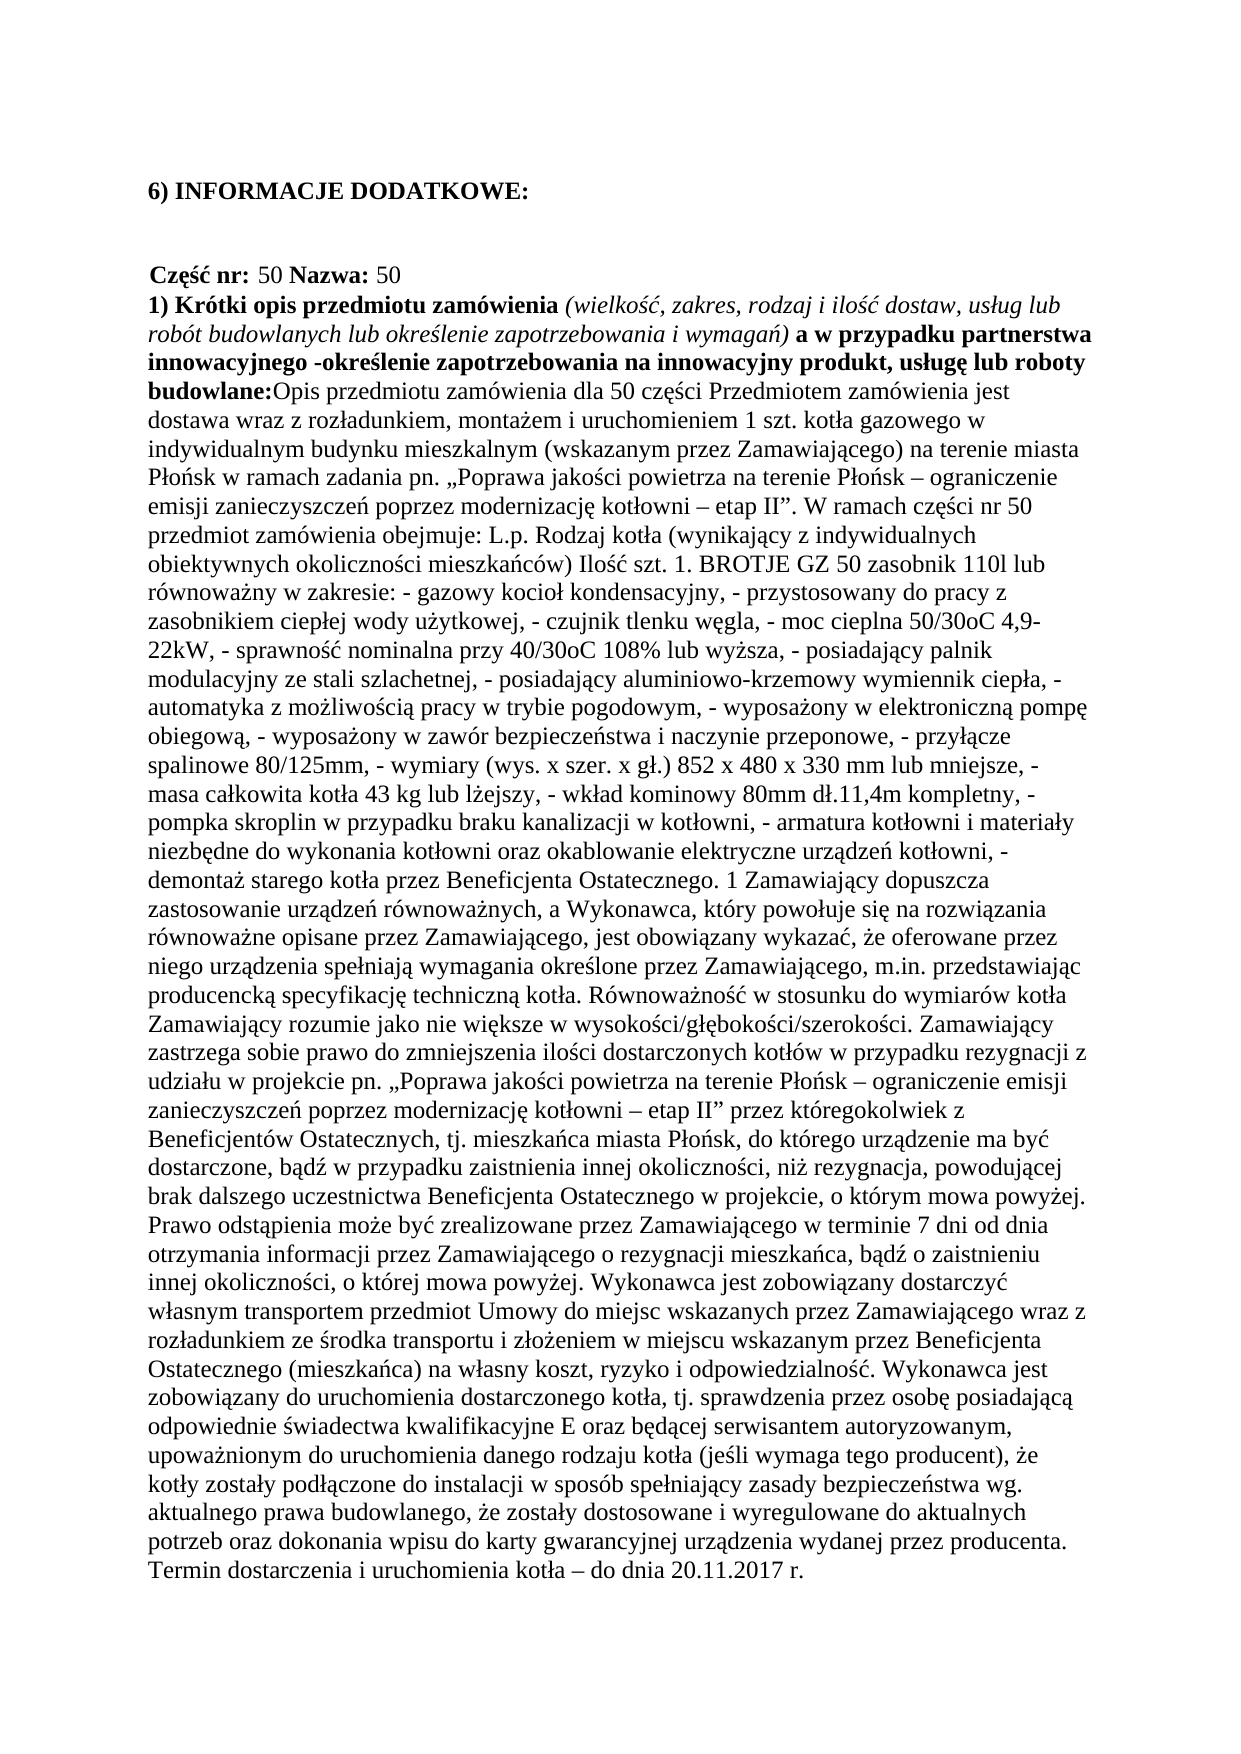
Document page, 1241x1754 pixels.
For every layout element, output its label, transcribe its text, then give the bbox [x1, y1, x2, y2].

table_header 50 [256, 258, 287, 290]
text 1) Krótki opis przedmiotu zamówienia (wielkość, zakres, rodzaj i ilość dostaw, usług lub robót budowlanych lub określenie zapotrzebowania i wymagań) a w przypadku partnerstwa innowacyjnego -określenie zapotrzebowania na innowacyjny produkt, usługę lub roboty budowlane:Opis przedmiotu zamówienia dla 50 części Przedmiotem zamówienia jest dostawa wraz z rozładunkiem, montażem i uruchomieniem 1 szt. kotła gazowego w indywidualnym budynku mieszkalnym (wskazanym przez Zamawiającego) na terenie miasta Płońsk w ramach zadania pn. „Poprawa jakości powietrza na terenie Płońsk – ograniczenie emisji zanieczyszczeń poprzez modernizację kotłowni – etap II”. W ramach części nr 50 przedmiot zamówienia obejmuje: L.p. Rodzaj kotła (wynikający z indywidualnych obiektywnych okoliczności mieszkańców) Ilość szt. 1. BROTJE GZ 50 zasobnik 110l lub równoważny w zakresie: - gazowy kocioł kondensacyjny, - przystosowany do pracy z zasobnikiem ciepłej wody użytkowej, - czujnik tlenku węgla, - moc cieplna 50/30oC 4,9-22kW, - sprawność nominalna przy 40/30oC 108% lub wyższa, - posiadający palnik modulacyjny ze stali szlachetnej, - posiadający aluminiowo-krzemowy wymiennik ciepła, - automatyka z możliwością pracy w trybie pogodowym, - wyposażony w elektroniczną pompę obiegową, - wyposażony w zawór bezpieczeństwa i naczynie przeponowe, - przyłącze spalinowe 80/125mm, - wymiary (wys. x szer. x gł.) 852 x 480 x 330 mm lub mniejsze, - masa całkowita kotła 43 kg lub lżejszy, - wkład kominowy 80mm dł.11,4m kompletny, - pompka skroplin w przypadku braku kanalizacji w kotłowni, - armatura kotłowni i materiały niezbędne do wykonania kotłowni oraz okablowanie elektryczne urządzeń kotłowni, - demontaż starego kotła przez Beneficjenta Ostatecznego. 1 Zamawiający dopuszcza zastosowanie urządzeń równoważnych, a Wykonawca, który powołuje się na rozwiązania równoważne opisane przez Zamawiającego, jest obowiązany wykazać, że oferowane przez niego urządzenia spełniają wymagania określone przez Zamawiającego, m.in. przedstawiając producencką specyfikację techniczną kotła. Równoważność w stosunku do wymiarów kotła Zamawiający rozumie jako nie większe w wysokości/głębokości/szerokości. Zamawiający zastrzega sobie prawo do zmniejszenia ilości dostarczonych kotłów w przypadku rezygnacji z udziału w projekcie pn. „Poprawa jakości powietrza na terenie Płońsk – ograniczenie emisji zanieczyszczeń poprzez modernizację kotłowni – etap II” przez któregokolwiek z Beneficjentów Ostatecznych, tj. mieszkańca miasta Płońsk, do którego urządzenie ma być dostarczone, bądź w przypadku zaistnienia innej okoliczności, niż rezygnacja, powodującej brak dalszego uczestnictwa Beneficjenta Ostatecznego w projekcie, o którym mowa powyżej. Prawo odstąpienia może być zrealizowane przez Zamawiającego w terminie 7 dni od dnia otrzymania informacji przez Zamawiającego o rezygnacji mieszkańca, bądź o zaistnieniu innej okoliczności, o której mowa powyżej. Wykonawca jest zobowiązany dostarczyć własnym transportem przedmiot Umowy do miejsc wskazanych przez Zamawiającego wraz z rozładunkiem ze środka transportu i złożeniem w miejscu wskazanym przez Beneficjenta Ostatecznego (mieszkańca) na własny koszt, ryzyko i odpowiedzialność. Wykonawca jest zobowiązany do uruchomienia dostarczonego kotła, tj. sprawdzenia przez osobę posiadającą odpowiednie świadectwa kwalifikacyjne E oraz będącej serwisantem autoryzowanym, upoważnionym do uruchomienia danego rodzaju kotła (jeśli wymaga tego producent), że kotły zostały podłączone do instalacji w sposób spełniający zasady bezpieczeństwa wg. aktualnego prawa budowlanego, że zostały dostosowane i wyregulowane do aktualnych potrzeb oraz dokonania wpisu do karty gwarancyjnej urządzenia wydanej przez producenta. Termin dostarczenia i uruchomienia kotła – do dnia 20.11.2017 r. [148, 290, 1093, 1584]
table_header Część nr: [148, 258, 256, 290]
table_header Nazwa: [288, 258, 374, 290]
text 6) INFORMACJE DODATKOWE: [148, 148, 1093, 233]
table_header 50 [374, 258, 407, 290]
